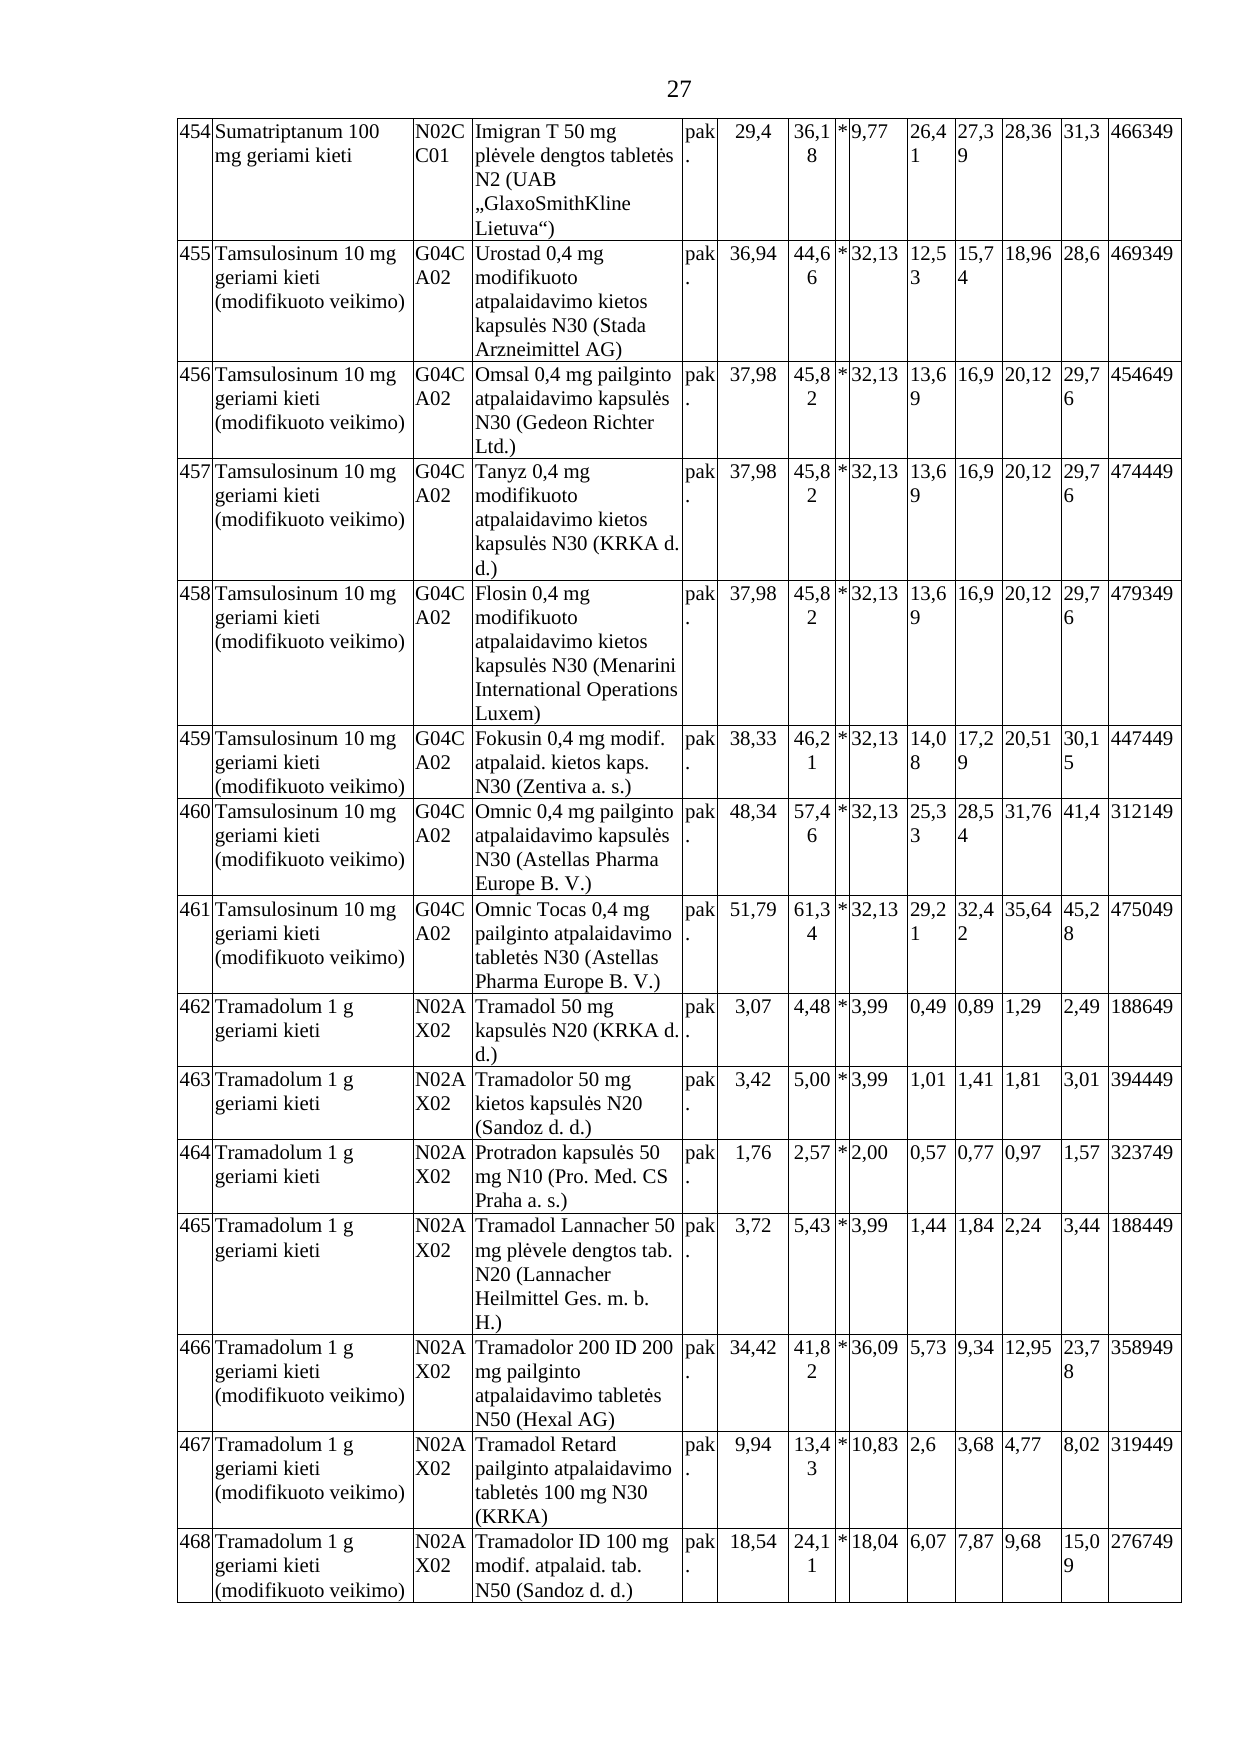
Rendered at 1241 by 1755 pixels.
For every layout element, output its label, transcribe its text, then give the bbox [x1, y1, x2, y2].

table_cell 465 [178, 1214, 212, 1334]
table_cell 2,24 [1003, 1214, 1061, 1334]
table_cell 1,84 [956, 1214, 1002, 1334]
table_cell Tramadolum 1 g geriami kieti [213, 1214, 413, 1334]
table_cell 447449 [1109, 726, 1181, 798]
table_cell N02AX02 [414, 1140, 472, 1212]
table_cell 0,57 [908, 1140, 955, 1212]
table_cell 394449 [1109, 1067, 1181, 1139]
table_cell 474449 [1109, 459, 1181, 579]
table_cell 34,42 [718, 1335, 788, 1431]
table_cell 36,94 [718, 241, 788, 361]
table_cell * [836, 799, 849, 895]
table_cell 29,76 [1062, 362, 1108, 458]
table_cell 3,44 [1062, 1214, 1108, 1334]
table_cell 16,9 [956, 362, 1002, 458]
table_cell 464 [178, 1140, 212, 1212]
table_cell 3,68 [956, 1432, 1002, 1528]
table_cell 35,64 [1003, 896, 1061, 993]
table_cell 1,29 [1003, 994, 1061, 1066]
table_cell 14,08 [908, 726, 955, 798]
table_cell 8,02 [1062, 1432, 1108, 1528]
table_cell 18,54 [718, 1529, 788, 1602]
table_cell 2,57 [789, 1140, 835, 1212]
table_cell 15,09 [1062, 1529, 1108, 1602]
table_cell 20,12 [1003, 362, 1061, 458]
table_cell Fokusin 0,4 mg modif. atpalaid. kietos kaps. N30 (Zentiva a. s.) [473, 726, 682, 798]
table_cell pak. [683, 896, 717, 993]
table_cell 0,89 [956, 994, 1002, 1066]
table_cell * [836, 459, 849, 579]
table_cell pak. [683, 241, 717, 361]
table_cell 2,49 [1062, 994, 1108, 1066]
table_cell 36,09 [850, 1335, 907, 1431]
table_cell * [836, 1140, 849, 1212]
table_cell pak. [683, 581, 717, 725]
table_cell 5,00 [789, 1067, 835, 1139]
table_cell N02CC01 [414, 119, 472, 239]
table_cell 0,49 [908, 994, 955, 1066]
table_cell 13,69 [908, 581, 955, 725]
table_cell * [836, 362, 849, 458]
table_cell 9,68 [1003, 1529, 1061, 1602]
table_cell 45,28 [1062, 896, 1108, 993]
table_cell 15,74 [956, 241, 1002, 361]
table_cell 2,00 [850, 1140, 907, 1212]
table_cell 61,34 [789, 896, 835, 993]
table_cell Tamsulosinum 10 mg geriami kieti (modifikuoto veikimo) [213, 581, 413, 725]
table_cell 466 [178, 1335, 212, 1431]
table_cell 20,12 [1003, 459, 1061, 579]
table_cell 29,4 [718, 119, 788, 239]
table_cell 459 [178, 726, 212, 798]
table_cell pak. [683, 1335, 717, 1431]
table_cell * [836, 241, 849, 361]
table_cell Flosin 0,4 mg modifikuoto atpalaidavimo kietos kapsulės N30 (Menarini International Operations Luxem) [473, 581, 682, 725]
table_cell G04CA02 [414, 362, 472, 458]
table_cell 28,54 [956, 799, 1002, 895]
table_cell 29,76 [1062, 581, 1108, 725]
table_cell 48,34 [718, 799, 788, 895]
table_cell 469349 [1109, 241, 1181, 361]
table_cell 0,77 [956, 1140, 1002, 1212]
table_cell 3,72 [718, 1214, 788, 1334]
table_cell 1,01 [908, 1067, 955, 1139]
table_cell Tramadolum 1 g geriami kieti (modifikuoto veikimo) [213, 1432, 413, 1528]
table_cell pak. [683, 1067, 717, 1139]
table_cell 31,3 [1062, 119, 1108, 239]
table_cell 1,57 [1062, 1140, 1108, 1212]
table_cell 36,18 [789, 119, 835, 239]
table_cell Imigran T 50 mg plėvele dengtos tabletės N2 (UAB „GlaxoSmithKline Lietuva“) [473, 119, 682, 239]
table_cell Sumatriptanum 100 mg geriami kieti [213, 119, 413, 239]
table_cell Urostad 0,4 mg modifikuoto atpalaidavimo kietos kapsulės N30 (Stada Arzneimittel AG) [473, 241, 682, 361]
table_cell 10,83 [850, 1432, 907, 1528]
table_cell 457 [178, 459, 212, 579]
table_cell G04CA02 [414, 459, 472, 579]
table_cell 28,6 [1062, 241, 1108, 361]
table_cell N02AX02 [414, 1214, 472, 1334]
table_cell 475049 [1109, 896, 1181, 993]
table_cell 0,97 [1003, 1140, 1061, 1212]
table_cell 5,73 [908, 1335, 955, 1431]
table_cell 358949 [1109, 1335, 1181, 1431]
table_cell 32,13 [850, 241, 907, 361]
table_cell 454 [178, 119, 212, 239]
table_cell Tanyz 0,4 mg modifikuoto atpalaidavimo kietos kapsulės N30 (KRKA d. d.) [473, 459, 682, 579]
table_cell * [836, 581, 849, 725]
table_cell 2,6 [908, 1432, 955, 1528]
table_cell 458 [178, 581, 212, 725]
table_cell N02AX02 [414, 1067, 472, 1139]
table_cell 461 [178, 896, 212, 993]
table_cell Tramadolum 1 g geriami kieti [213, 1067, 413, 1139]
table_cell 32,13 [850, 362, 907, 458]
table_cell Tramadolor 50 mg kietos kapsulės N20 (Sandoz d. d.) [473, 1067, 682, 1139]
table_cell Tramadol Lannacher 50 mg plėvele dengtos tab. N20 (Lannacher Heilmittel Ges. m. b. H.) [473, 1214, 682, 1334]
table_cell 312149 [1109, 799, 1181, 895]
table_cell 12,53 [908, 241, 955, 361]
table_cell Tramadolum 1 g geriami kieti [213, 994, 413, 1066]
table_cell 32,13 [850, 896, 907, 993]
table_cell pak. [683, 1432, 717, 1528]
table_cell 466349 [1109, 119, 1181, 239]
table_cell 9,77 [850, 119, 907, 239]
table_cell Tamsulosinum 10 mg geriami kieti (modifikuoto veikimo) [213, 896, 413, 993]
table_cell Omnic Tocas 0,4 mg pailginto atpalaidavimo tabletės N30 (Astellas Pharma Europe B. V.) [473, 896, 682, 993]
table_cell 45,82 [789, 362, 835, 458]
table_cell 32,13 [850, 459, 907, 579]
table_cell 7,87 [956, 1529, 1002, 1602]
table_cell 28,36 [1003, 119, 1061, 239]
table_cell Tramadolum 1 g geriami kieti (modifikuoto veikimo) [213, 1335, 413, 1431]
table_cell pak. [683, 119, 717, 239]
table_cell Tamsulosinum 10 mg geriami kieti (modifikuoto veikimo) [213, 362, 413, 458]
table_cell * [836, 1335, 849, 1431]
table_cell 13,69 [908, 459, 955, 579]
table_cell 13,43 [789, 1432, 835, 1528]
table_cell 16,9 [956, 459, 1002, 579]
table_cell N02AX02 [414, 1335, 472, 1431]
table_cell * [836, 1529, 849, 1602]
table_cell 51,79 [718, 896, 788, 993]
table_cell 41,4 [1062, 799, 1108, 895]
table_cell 38,33 [718, 726, 788, 798]
table_cell * [836, 726, 849, 798]
table_cell 13,69 [908, 362, 955, 458]
table_cell 1,76 [718, 1140, 788, 1212]
table_cell Tramadolor 200 ID 200 mg pailginto atpalaidavimo tabletės N50 (Hexal AG) [473, 1335, 682, 1431]
table_cell 16,9 [956, 581, 1002, 725]
table_cell G04CA02 [414, 581, 472, 725]
table_cell 18,96 [1003, 241, 1061, 361]
table_cell 6,07 [908, 1529, 955, 1602]
table_cell G04CA02 [414, 726, 472, 798]
table_cell Tramadolum 1 g geriami kieti (modifikuoto veikimo) [213, 1529, 413, 1602]
table_cell 456 [178, 362, 212, 458]
table_cell Tamsulosinum 10 mg geriami kieti (modifikuoto veikimo) [213, 799, 413, 895]
table_cell Tramadolor ID 100 mg modif. atpalaid. tab. N50 (Sandoz d. d.) [473, 1529, 682, 1602]
table_cell 9,34 [956, 1335, 1002, 1431]
table_cell 5,43 [789, 1214, 835, 1334]
table_cell Tamsulosinum 10 mg geriami kieti (modifikuoto veikimo) [213, 241, 413, 361]
table_cell Tramadol Retard pailginto atpalaidavimo tabletės 100 mg N30 (KRKA) [473, 1432, 682, 1528]
table_cell 188649 [1109, 994, 1181, 1066]
table_cell 32,13 [850, 726, 907, 798]
table_cell pak. [683, 362, 717, 458]
table_cell pak. [683, 994, 717, 1066]
table_cell Tamsulosinum 10 mg geriami kieti (modifikuoto veikimo) [213, 726, 413, 798]
table_cell 18,04 [850, 1529, 907, 1602]
table_cell 454649 [1109, 362, 1181, 458]
table_cell 45,82 [789, 459, 835, 579]
table_cell 24,11 [789, 1529, 835, 1602]
table_cell 468 [178, 1529, 212, 1602]
table_cell 4,48 [789, 994, 835, 1066]
table_cell pak. [683, 1140, 717, 1212]
table_cell G04CA02 [414, 241, 472, 361]
table_cell * [836, 994, 849, 1066]
table_cell * [836, 896, 849, 993]
table_cell 46,21 [789, 726, 835, 798]
table_cell Tramadol 50 mg kapsulės N20 (KRKA d. d.) [473, 994, 682, 1066]
table_cell 30,15 [1062, 726, 1108, 798]
table_cell 37,98 [718, 362, 788, 458]
table_cell 3,99 [850, 994, 907, 1066]
table_cell * [836, 1214, 849, 1334]
table_cell 32,13 [850, 799, 907, 895]
table_cell N02AX02 [414, 1432, 472, 1528]
table_cell pak. [683, 799, 717, 895]
table_cell 460 [178, 799, 212, 895]
table_cell 479349 [1109, 581, 1181, 725]
table_cell Omsal 0,4 mg pailginto atpalaidavimo kapsulės N30 (Gedeon Richter Ltd.) [473, 362, 682, 458]
table_cell Protradon kapsulės 50 mg N10 (Pro. Med. CS Praha a. s.) [473, 1140, 682, 1212]
table_cell 41,82 [789, 1335, 835, 1431]
table_cell 463 [178, 1067, 212, 1139]
table_cell 32,42 [956, 896, 1002, 993]
table_cell 9,94 [718, 1432, 788, 1528]
table_cell 32,13 [850, 581, 907, 725]
table_cell pak. [683, 1214, 717, 1334]
table_cell 45,82 [789, 581, 835, 725]
table_cell 3,99 [850, 1067, 907, 1139]
table_cell pak. [683, 726, 717, 798]
table_cell 37,98 [718, 581, 788, 725]
table_cell 1,44 [908, 1214, 955, 1334]
table_cell 3,07 [718, 994, 788, 1066]
table_cell 319449 [1109, 1432, 1181, 1528]
table_cell N02AX02 [414, 1529, 472, 1602]
table_cell 3,01 [1062, 1067, 1108, 1139]
table_cell 467 [178, 1432, 212, 1528]
table_cell * [836, 1432, 849, 1528]
table_cell Omnic 0,4 mg pailginto atpalaidavimo kapsulės N30 (Astellas Pharma Europe B. V.) [473, 799, 682, 895]
table_cell 25,33 [908, 799, 955, 895]
table_cell 20,12 [1003, 581, 1061, 725]
table_cell 462 [178, 994, 212, 1066]
table_cell 31,76 [1003, 799, 1061, 895]
table_cell 17,29 [956, 726, 1002, 798]
table_cell 1,41 [956, 1067, 1002, 1139]
table_cell 12,95 [1003, 1335, 1061, 1431]
table_cell 3,42 [718, 1067, 788, 1139]
table_cell 3,99 [850, 1214, 907, 1334]
table_cell 455 [178, 241, 212, 361]
table_cell G04CA02 [414, 799, 472, 895]
table_cell 23,78 [1062, 1335, 1108, 1431]
table_cell 188449 [1109, 1214, 1181, 1334]
table_cell 323749 [1109, 1140, 1181, 1212]
table_cell 37,98 [718, 459, 788, 579]
table_cell 29,76 [1062, 459, 1108, 579]
table_cell pak. [683, 459, 717, 579]
table_cell 4,77 [1003, 1432, 1061, 1528]
table_cell 26,41 [908, 119, 955, 239]
table_cell 29,21 [908, 896, 955, 993]
table_cell 27,39 [956, 119, 1002, 239]
table_cell * [836, 119, 849, 239]
table_cell G04CA02 [414, 896, 472, 993]
table_cell 20,51 [1003, 726, 1061, 798]
table_cell Tamsulosinum 10 mg geriami kieti (modifikuoto veikimo) [213, 459, 413, 579]
table_cell N02AX02 [414, 994, 472, 1066]
table_cell pak. [683, 1529, 717, 1602]
table_cell 1,81 [1003, 1067, 1061, 1139]
table_cell Tramadolum 1 g geriami kieti [213, 1140, 413, 1212]
table_cell 44,66 [789, 241, 835, 361]
table_cell * [836, 1067, 849, 1139]
table_cell 57,46 [789, 799, 835, 895]
table_cell 276749 [1109, 1529, 1181, 1602]
